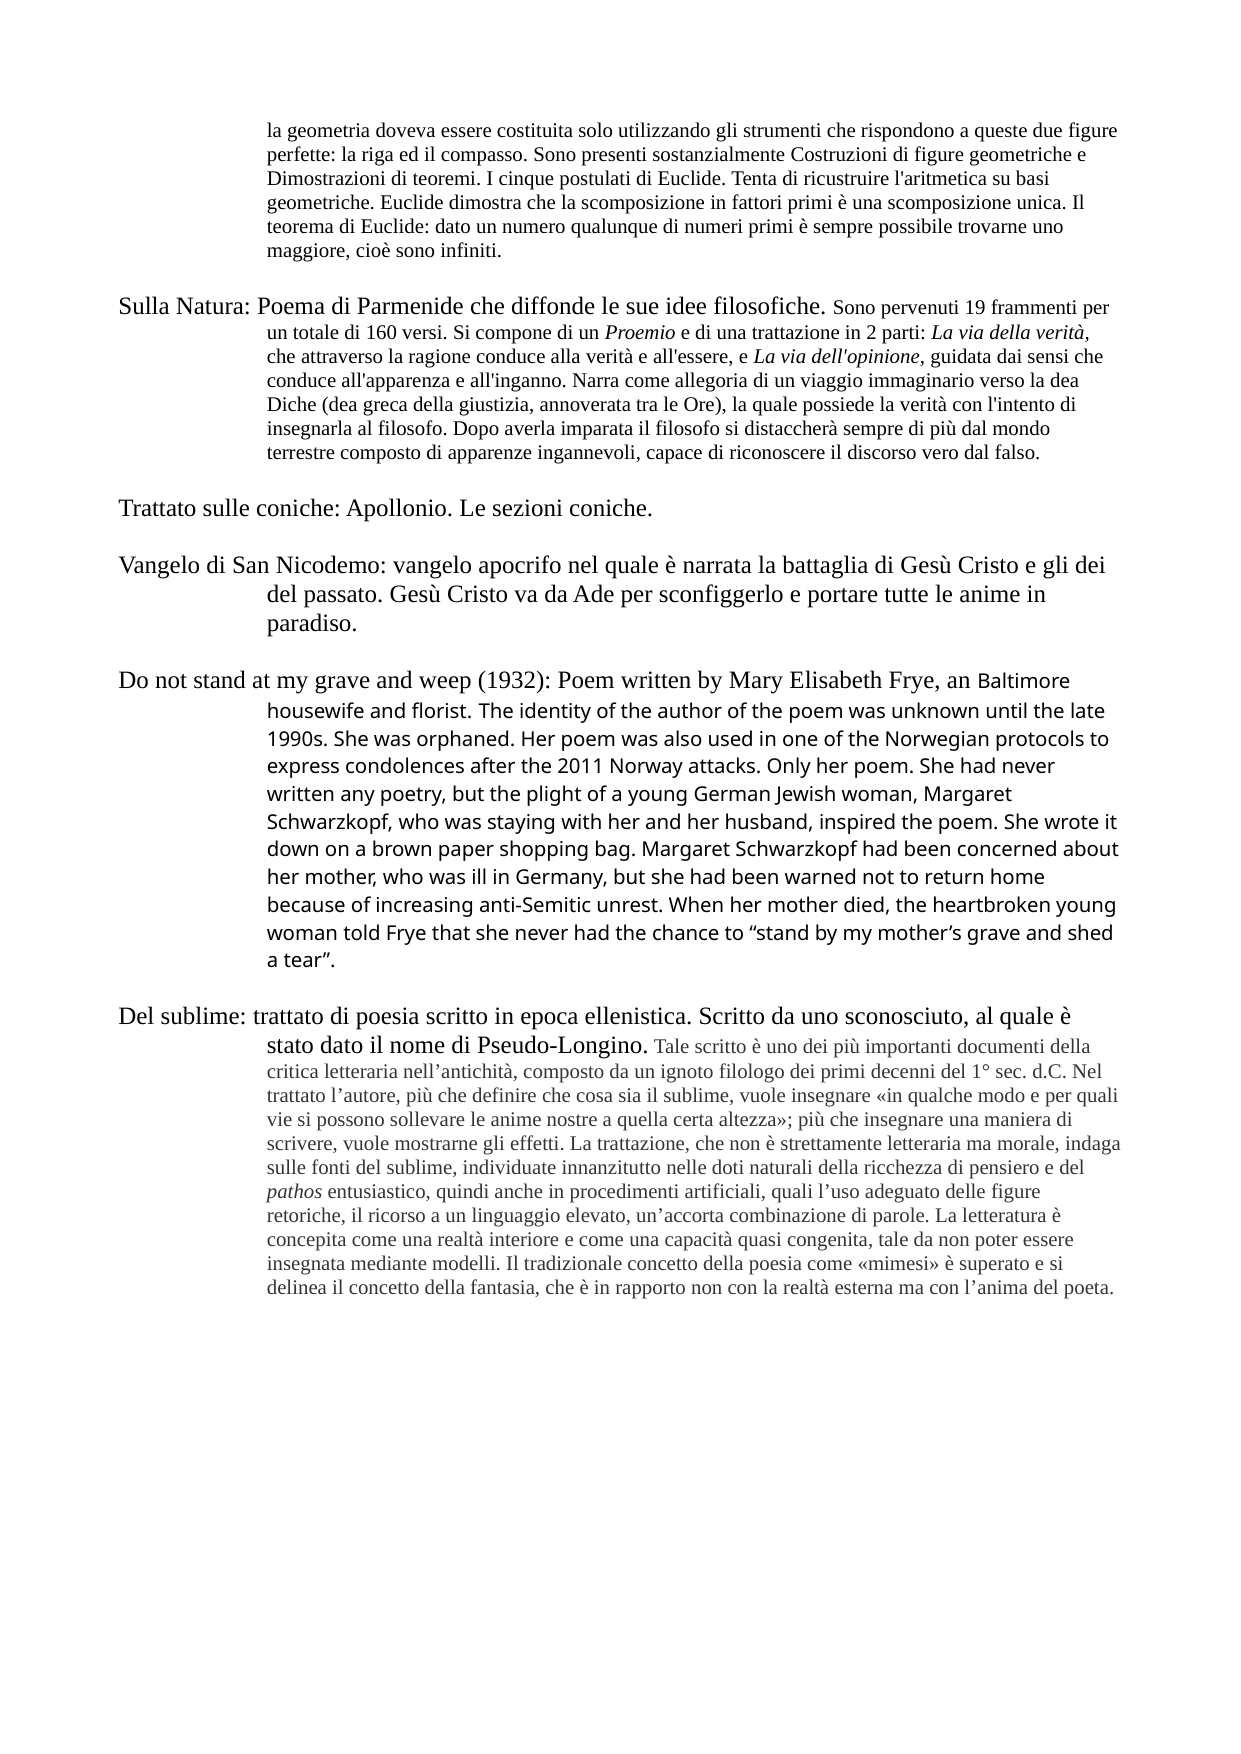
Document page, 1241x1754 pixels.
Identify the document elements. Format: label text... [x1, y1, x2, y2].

text Vangelo di San Nicodemo: vangelo apocrifo nel quale è narrata la battaglia di Gesù Cristo e gli dei del passato. Gesù Cristo va da Ade per sconfiggerlo e portare tutte le anime in paradiso. [118, 551, 1122, 637]
text Do not stand at my grave and weep (1932): Poem written by Mary Elisabeth Frye, an Baltimore housewife and florist. The identity of the author of the poem was unknown until the late 1990s. She was orphaned. Her poem was also used in one of the Norwegian protocols to express condolences after the 2011 Norway attacks. Only her poem. She had never written any poetry, but the plight of a young German Jewish woman, Margaret Schwarzkopf, who was staying with her and her husband, inspired the poem. She wrote it down on a brown paper shopping bag. Margaret Schwarzkopf had been concerned about her mother, who was ill in Germany, but she had been warned not to return home because of increasing anti-Semitic unrest. When her mother died, the heartbroken young woman told Frye that she never had the chance to “stand by my mother’s grave and shed a tear”. [118, 666, 1122, 973]
text Del sublime: trattato di poesia scritto in epoca ellenistica. Scritto da uno sconosciuto, al quale è stato dato il nome di Pseudo-Longino. Tale scritto è uno dei più importanti documenti della critica letteraria nell’antichità, composto da un ignoto filologo dei primi decenni del 1° sec. d.C. Nel trattato l’autore, più che definire che cosa sia il sublime, vuole insegnare «in qualche modo e per quali vie si possono sollevare le anime nostre a quella certa altezza»; più che insegnare una maniera di scrivere, vuole mostrarne gli effetti. La trattazione, che non è strettamente letteraria ma morale, indaga sulle fonti del sublime, individuate innanzitutto nelle doti naturali della ricchezza di pensiero e del pathos entusiastico, quindi anche in procedimenti artificiali, quali l’uso adeguato delle figure retoriche, il ricorso a un linguaggio elevato, un’accorta combinazione di parole. La letteratura è concepita come una realtà interiore e come una capacità quasi congenita, tale da non poter essere insegnata mediante modelli. Il tradizionale concetto della poesia come «mimesi» è superato e si delinea il concetto della fantasia, che è in rapporto non con la realtà esterna ma con l’anima del poeta. [118, 1001, 1122, 1299]
text Sulla Natura: Poema di Parmenide che diffonde le sue idee filosofiche. Sono pervenuti 19 frammenti per un totale di 160 versi. Si compone di un Proemio e di una trattazione in 2 parti: La via della verità, che attraverso la ragione conduce alla verità e all'essere, e La via dell'opinione, guidata dai sensi che conduce all'apparenza e all'inganno. Narra come allegoria di un viaggio immaginario verso la dea Diche (dea greca della giustizia, annoverata tra le Ore), la quale possiede la verità con l'intento di insegnarla al filosofo. Dopo averla imparata il filosofo si distaccherà sempre di più dal mondo terrestre composto di apparenze ingannevoli, capace di riconoscere il discorso vero dal falso. [118, 291, 1122, 464]
text la geometria doveva essere costituita solo utilizzando gli strumenti che rispondono a queste due figure perfette: la riga ed il compasso. Sono presenti sostanzialmente Costruzioni di figure geometriche e Dimostrazioni di teoremi. I cinque postulati di Euclide. Tenta di ricustruire l'aritmetica su basi geometriche. Euclide dimostra che la scomposizione in fattori primi è una scomposizione unica. Il teorema di Euclide: dato un numero qualunque di numeri primi è sempre possibile trovarne uno maggiore, cioè sono infiniti. [118, 118, 1122, 262]
text Trattato sulle coniche: Apollonio. Le sezioni coniche. [118, 493, 1122, 522]
